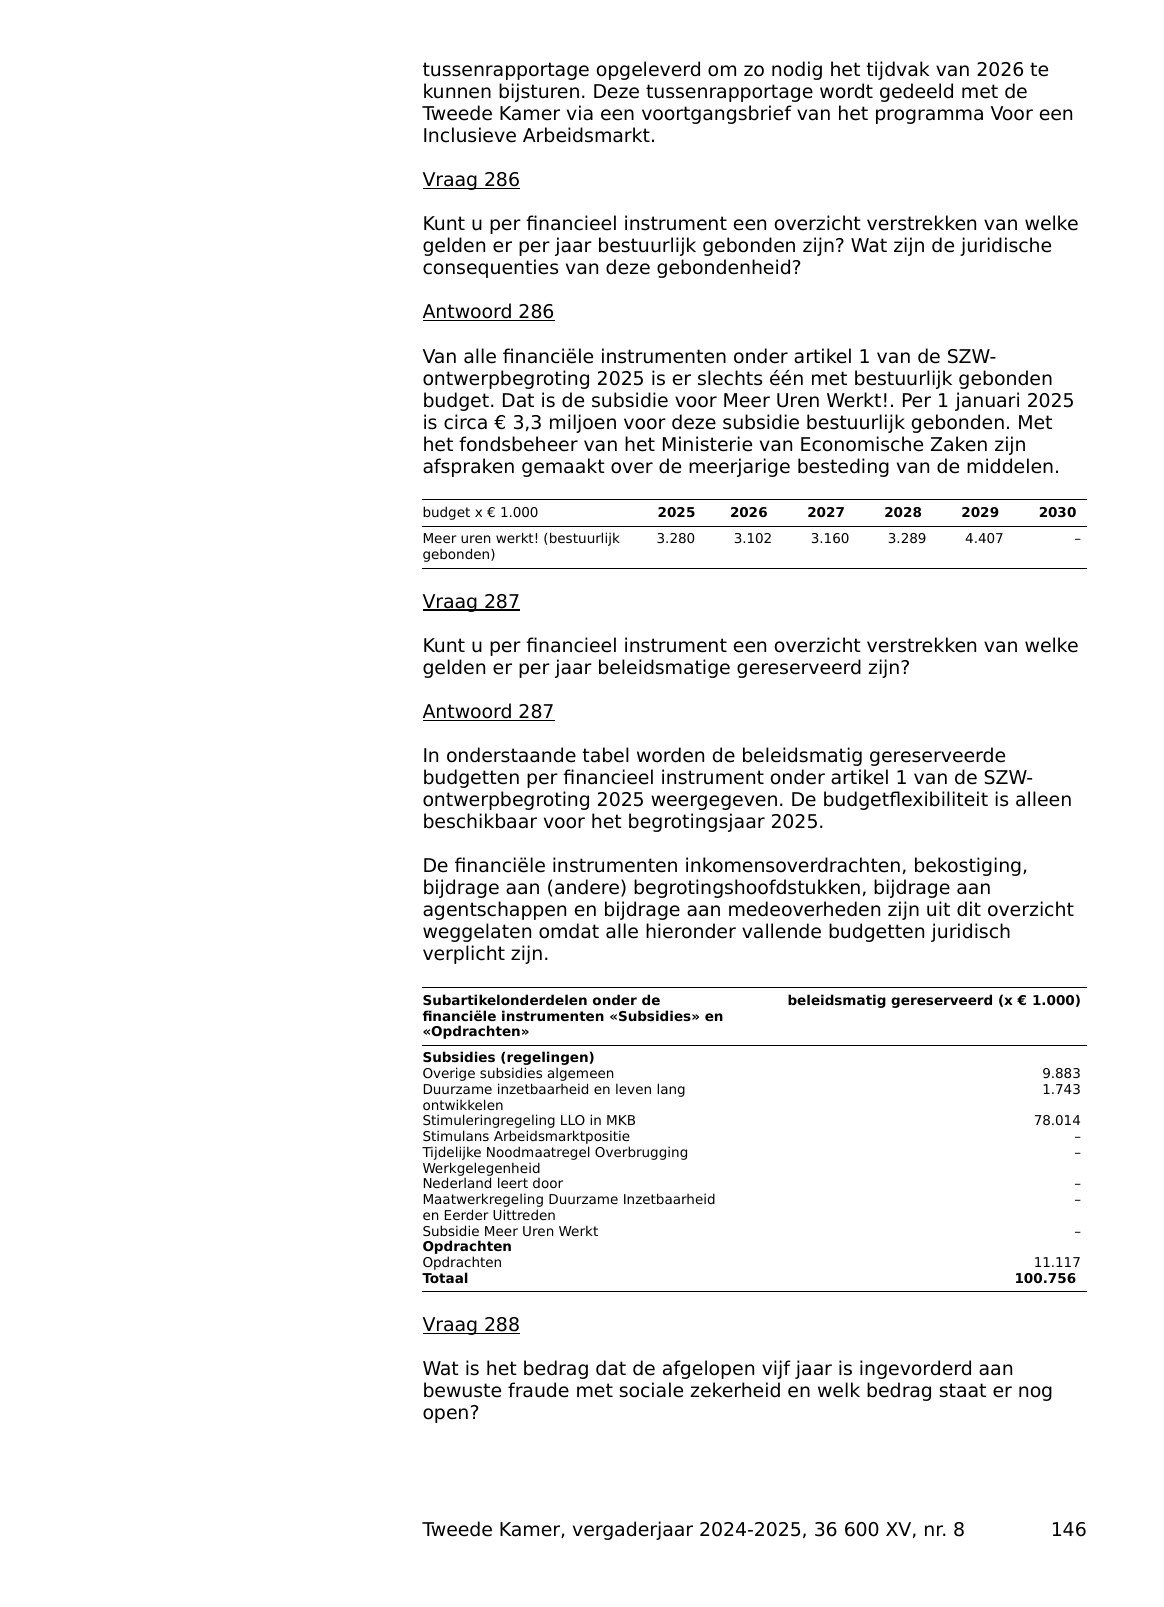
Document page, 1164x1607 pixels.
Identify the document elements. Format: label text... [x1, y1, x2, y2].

table_cell Stimulans Arbeidsmarktpositie [422, 1129, 733, 1145]
table_cell – [733, 1176, 1087, 1192]
subtitle Vraag 286 [422, 169, 1087, 191]
text Van alle financiële instrumenten onder artikel 1 van de SZW-ontwerpbegroting 2025 is er slechts één met bestuurlijk gebonden budget. Dat is de subsidie voor Meer Uren Werkt!. Per 1 januari 2025 is circa € 3,3 miljoen voor deze subsidie bestuurlijk gebonden. Met het fondsbeheer van het Ministerie van Economische Zaken zijn afspraken gemaakt over de meerjarige besteding van de middelen. [422, 346, 1087, 477]
table_cell – [1010, 527, 1087, 567]
table_header 2026 [701, 500, 778, 526]
table_cell Maatwerkregeling Duurzame Inzetbaarheid en Eerder Uittreden [422, 1192, 733, 1223]
table_header 2030 [1010, 500, 1087, 526]
subtitle Vraag 288 [422, 1314, 1087, 1336]
table_cell 4.407 [932, 527, 1009, 567]
table_cell 78.014 [733, 1113, 1087, 1129]
table_header 2025 [625, 500, 701, 526]
table_cell Nederland leert door [422, 1176, 733, 1192]
text tussenrapportage opgeleverd om zo nodig het tijdvak van 2026 te kunnen bijsturen. Deze tussenrapportage wordt gedeeld met de Tweede Kamer via een voortgangsbrief van het programma Voor een Inclusieve Arbeidsmarkt. [422, 59, 1087, 147]
text Wat is het bedrag dat de afgelopen vijf jaar is ingevorderd aan bewuste fraude met sociale zekerheid en welk bedrag staat er nog open? [422, 1358, 1087, 1424]
table_cell 3.289 [855, 527, 932, 567]
text Kunt u per financieel instrument een overzicht verstrekken van welke gelden er per jaar bestuurlijk gebonden zijn? Wat zijn de juridische consequenties van deze gebondenheid? [422, 213, 1087, 279]
table_cell – [733, 1145, 1087, 1176]
table_cell 1.743 [733, 1082, 1087, 1113]
subtitle Vraag 287 [422, 591, 1087, 613]
table_cell Totaal [422, 1271, 733, 1291]
table_cell Tijdelijke Noodmaatregel Overbrugging Werkgelegenheid [422, 1145, 733, 1176]
subtitle Antwoord 287 [422, 701, 1087, 723]
table_header budget x € 1.000 [422, 500, 625, 526]
table_cell – [733, 1129, 1087, 1145]
table_header Subartikelonderdelen onder de financiële instrumenten «Subsidies» en «Opdrachten» [422, 988, 733, 1044]
table_cell [733, 1046, 1087, 1066]
table_cell Meer uren werkt! (bestuurlijk gebonden) [422, 527, 625, 567]
table_cell Opdrachten [422, 1239, 733, 1255]
text De financiële instrumenten inkomensoverdrachten, bekostiging, bijdrage aan (andere) begrotingshoofdstukken, bijdrage aan agentschappen en bijdrage aan medeoverheden zijn uit dit overzicht weggelaten omdat alle hieronder vallende budgetten juridisch verplicht zijn. [422, 855, 1087, 965]
table_header 2028 [855, 500, 932, 526]
subtitle Antwoord 286 [422, 301, 1087, 323]
table_cell 11.117 [733, 1255, 1087, 1271]
table_header 2027 [778, 500, 855, 526]
table_header beleidsmatig gereserveerd (x € 1.000) [733, 988, 1087, 1044]
text In onderstaande tabel worden de beleidsmatig gereserveerde budgetten per financieel instrument onder artikel 1 van de SZW-ontwerpbegroting 2025 weergegeven. De budgetflexibiliteit is alleen beschikbaar voor het begrotingsjaar 2025. [422, 745, 1087, 833]
table_header 2029 [932, 500, 1009, 526]
table_cell 9.883 [733, 1066, 1087, 1082]
table_cell – [733, 1192, 1087, 1223]
table_cell – [733, 1223, 1087, 1239]
table_cell Overige subsidies algemeen [422, 1066, 733, 1082]
table_cell 3.280 [625, 527, 701, 567]
table_cell Subsidie Meer Uren Werkt [422, 1223, 733, 1239]
text Kunt u per financieel instrument een overzicht verstrekken van welke gelden er per jaar beleidsmatige gereserveerd zijn? [422, 635, 1087, 679]
table_cell 100.756 [733, 1271, 1087, 1291]
table_cell Stimuleringregeling LLO in MKB [422, 1113, 733, 1129]
table_cell 3.160 [778, 527, 855, 567]
table_cell [733, 1239, 1087, 1255]
table_cell Duurzame inzetbaarheid en leven lang ontwikkelen [422, 1082, 733, 1113]
table_cell Subsidies (regelingen) [422, 1046, 733, 1066]
table_cell Opdrachten [422, 1255, 733, 1271]
table_cell 3.102 [701, 527, 778, 567]
